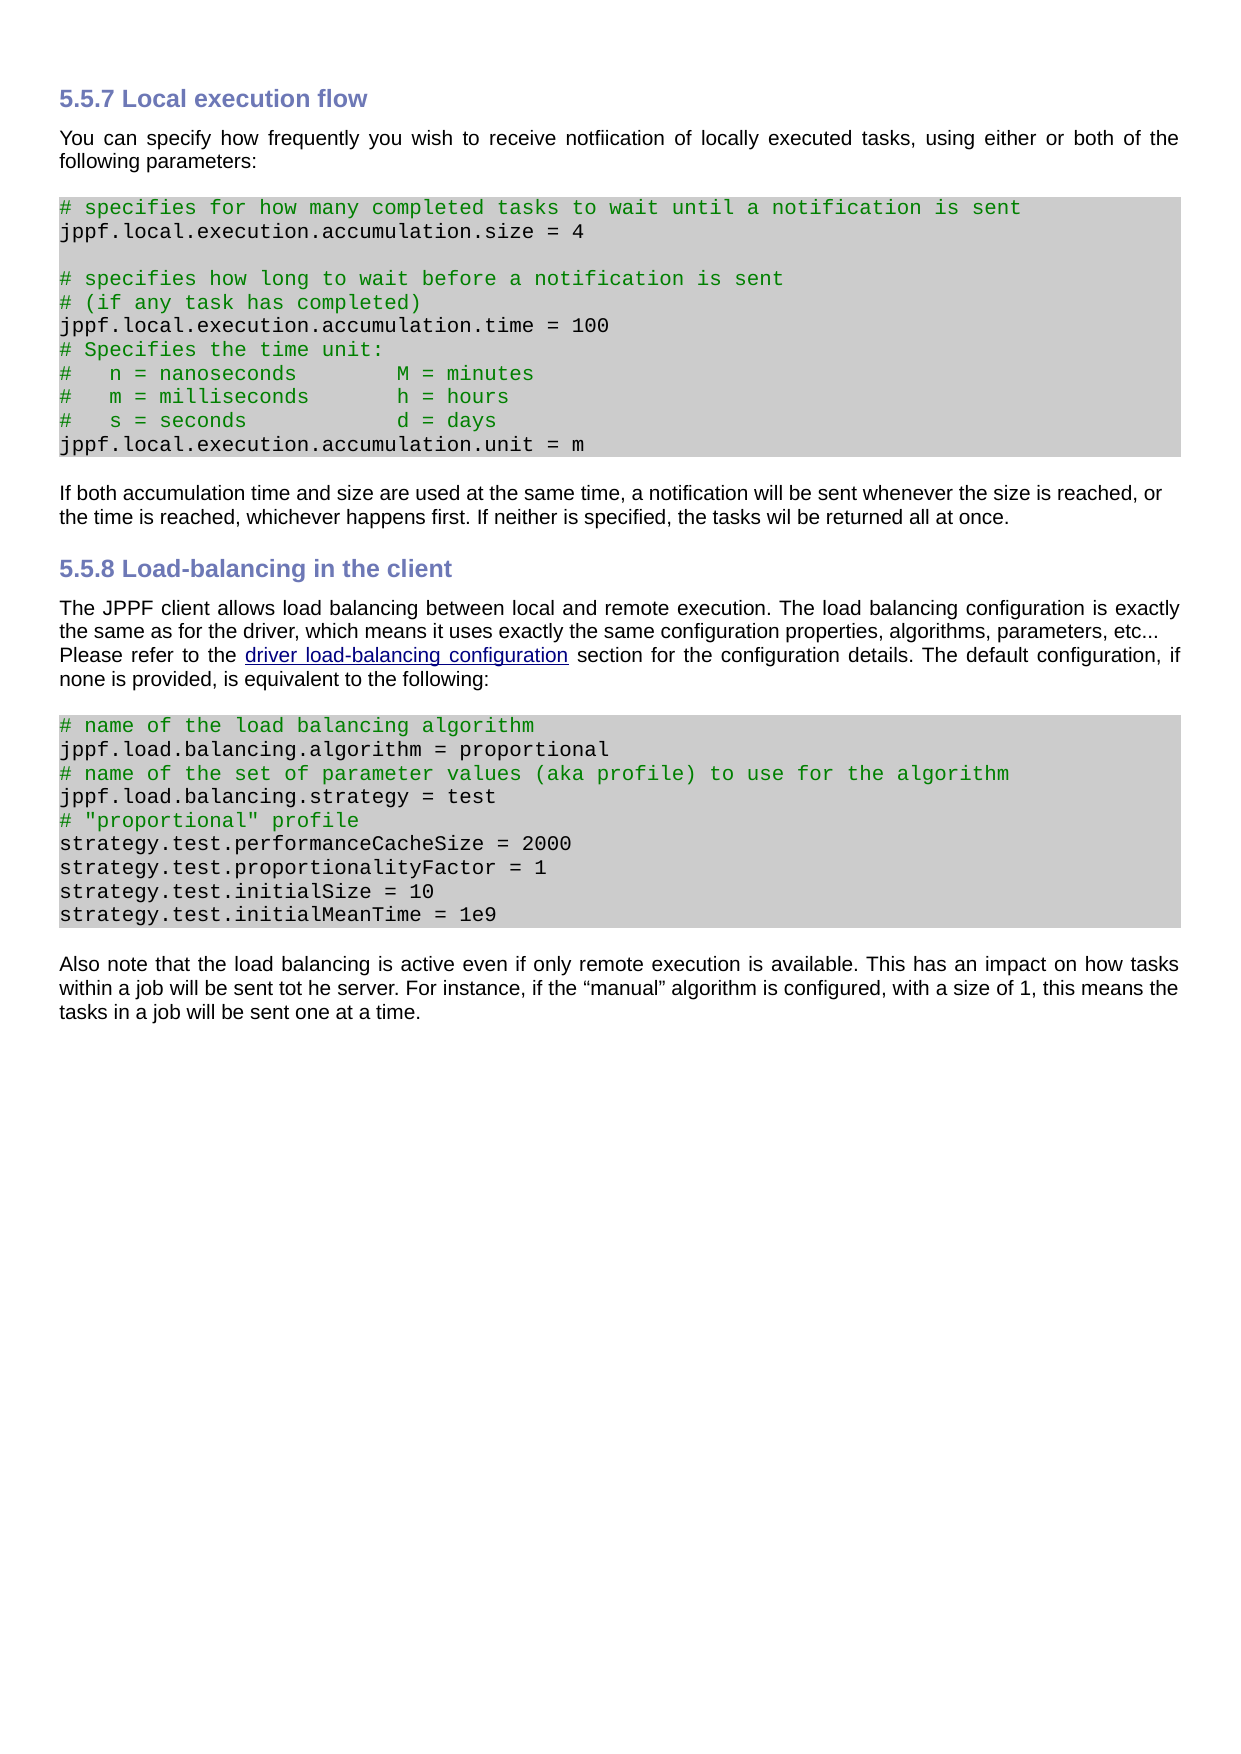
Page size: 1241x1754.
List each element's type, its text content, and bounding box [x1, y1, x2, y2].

subtitle Load-balancing in the client [59, 554, 1181, 583]
text strategy.test.initialMeanTime = 1e9 [59, 904, 1181, 928]
text You can specify how frequently you wish to receive notfiication of locally executed tasks, using either or both of the following parameters: [59, 125, 1181, 173]
text jppf.load.balancing.strategy = test [59, 786, 1181, 810]
subtitle Local execution flow [59, 84, 1181, 113]
text # name of the set of parameter values (aka profile) to use for the algorithm [59, 762, 1181, 786]
text strategy.test.performanceCacheSize = 2000 [59, 833, 1181, 857]
text # Specifies the time unit: [59, 339, 1181, 363]
text # name of the load balancing algorithm [59, 715, 1181, 739]
text strategy.test.proportionalityFactor = 1 [59, 857, 1181, 881]
text strategy.test.initialSize = 10 [59, 881, 1181, 904]
text Please refer to the driver load-balancing configuration section for the configuration details. The default configuration, if none is provided, is equivalent to the following: [59, 643, 1181, 691]
text # specifies for how many completed tasks to wait until a notification is sent jppf.local.execution.accumulation.size = 4 [59, 197, 1181, 244]
text Also note that the load balancing is active even if only remote execution is available. This has an impact on how tasks within a job will be sent tot he server. For instance, if the “manual” algorithm is configured, with a size of 1, this means the tasks in a job will be sent one at a time. [59, 952, 1181, 1024]
text The JPPF client allows load balancing between local and remote execution. The load balancing configuration is exactly the same as for the driver, which means it uses exactly the same configuration properties, algorithms, parameters, etc... [59, 595, 1181, 643]
text # "proportional" profile [59, 810, 1181, 833]
text If both accumulation time and size are used at the same time, a notification will be sent whenever the size is reached, or the time is reached, whichever happens first. If neither is specified, the tasks wil be returned all at once. [59, 481, 1181, 529]
text jppf.load.balancing.algorithm = proportional [59, 739, 1181, 762]
text # specifies how long to wait before a notification is sent [59, 268, 1181, 292]
text # (if any task has completed) jppf.local.execution.accumulation.time = 100 [59, 292, 1181, 339]
text # n = nanoseconds M = minutes # m = milliseconds h = hours # s = seconds d = days jppf.local.execution.accumulation.unit = m [59, 363, 1181, 457]
